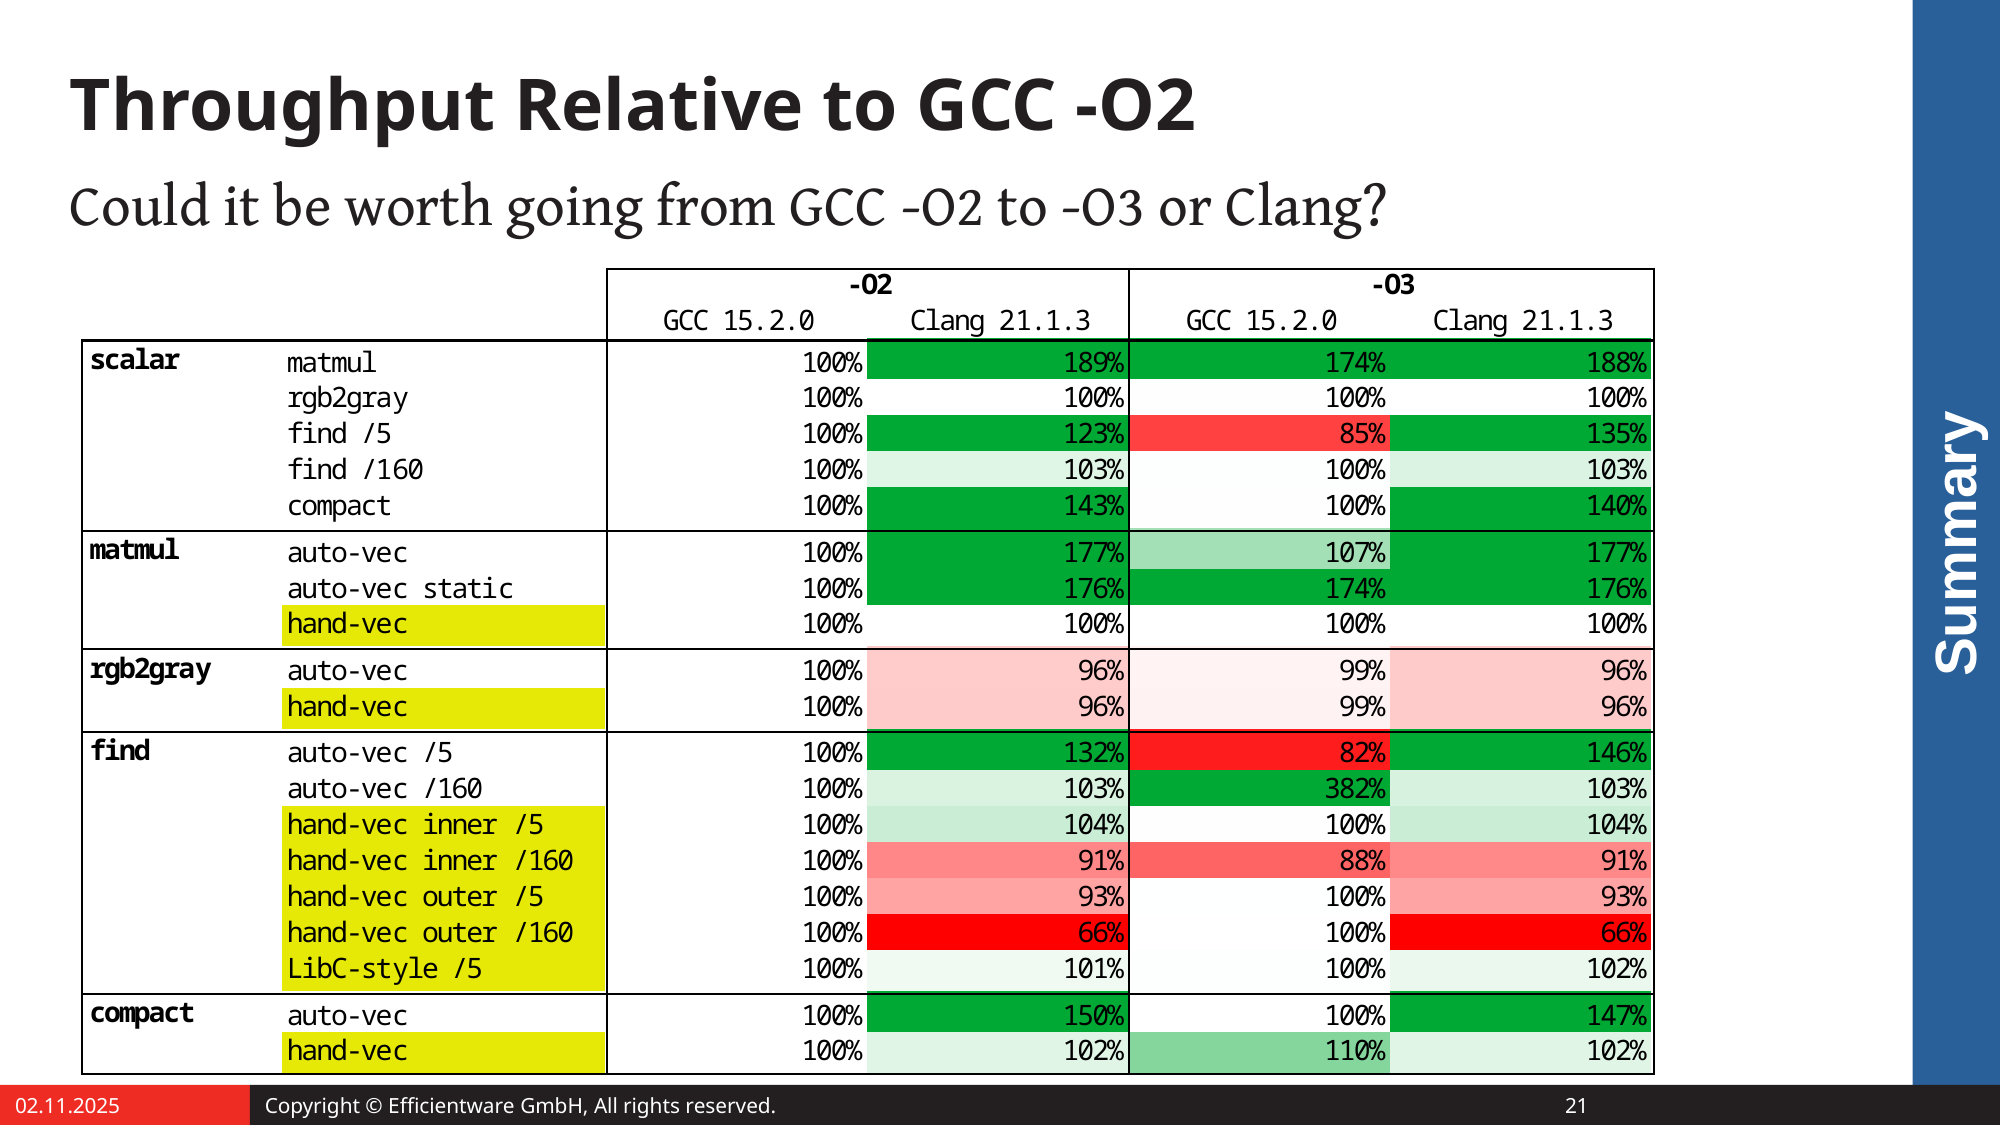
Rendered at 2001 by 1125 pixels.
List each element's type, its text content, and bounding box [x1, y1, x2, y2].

chart [81, 267, 1657, 1079]
text_box Summary [1912, 0, 2000, 1084]
slide_number [1550, 1084, 2000, 1125]
slide_number 02.11.2025 [0, 1084, 249, 1125]
title Throughput Relative to GCC -O2 [55, 52, 1945, 156]
footer Copyright © Efficientware GmbH, All rights reserved. [249, 1084, 1550, 1125]
list Could it be worth going from GCC -O2 to -O3 or Clang? [55, 167, 1945, 249]
